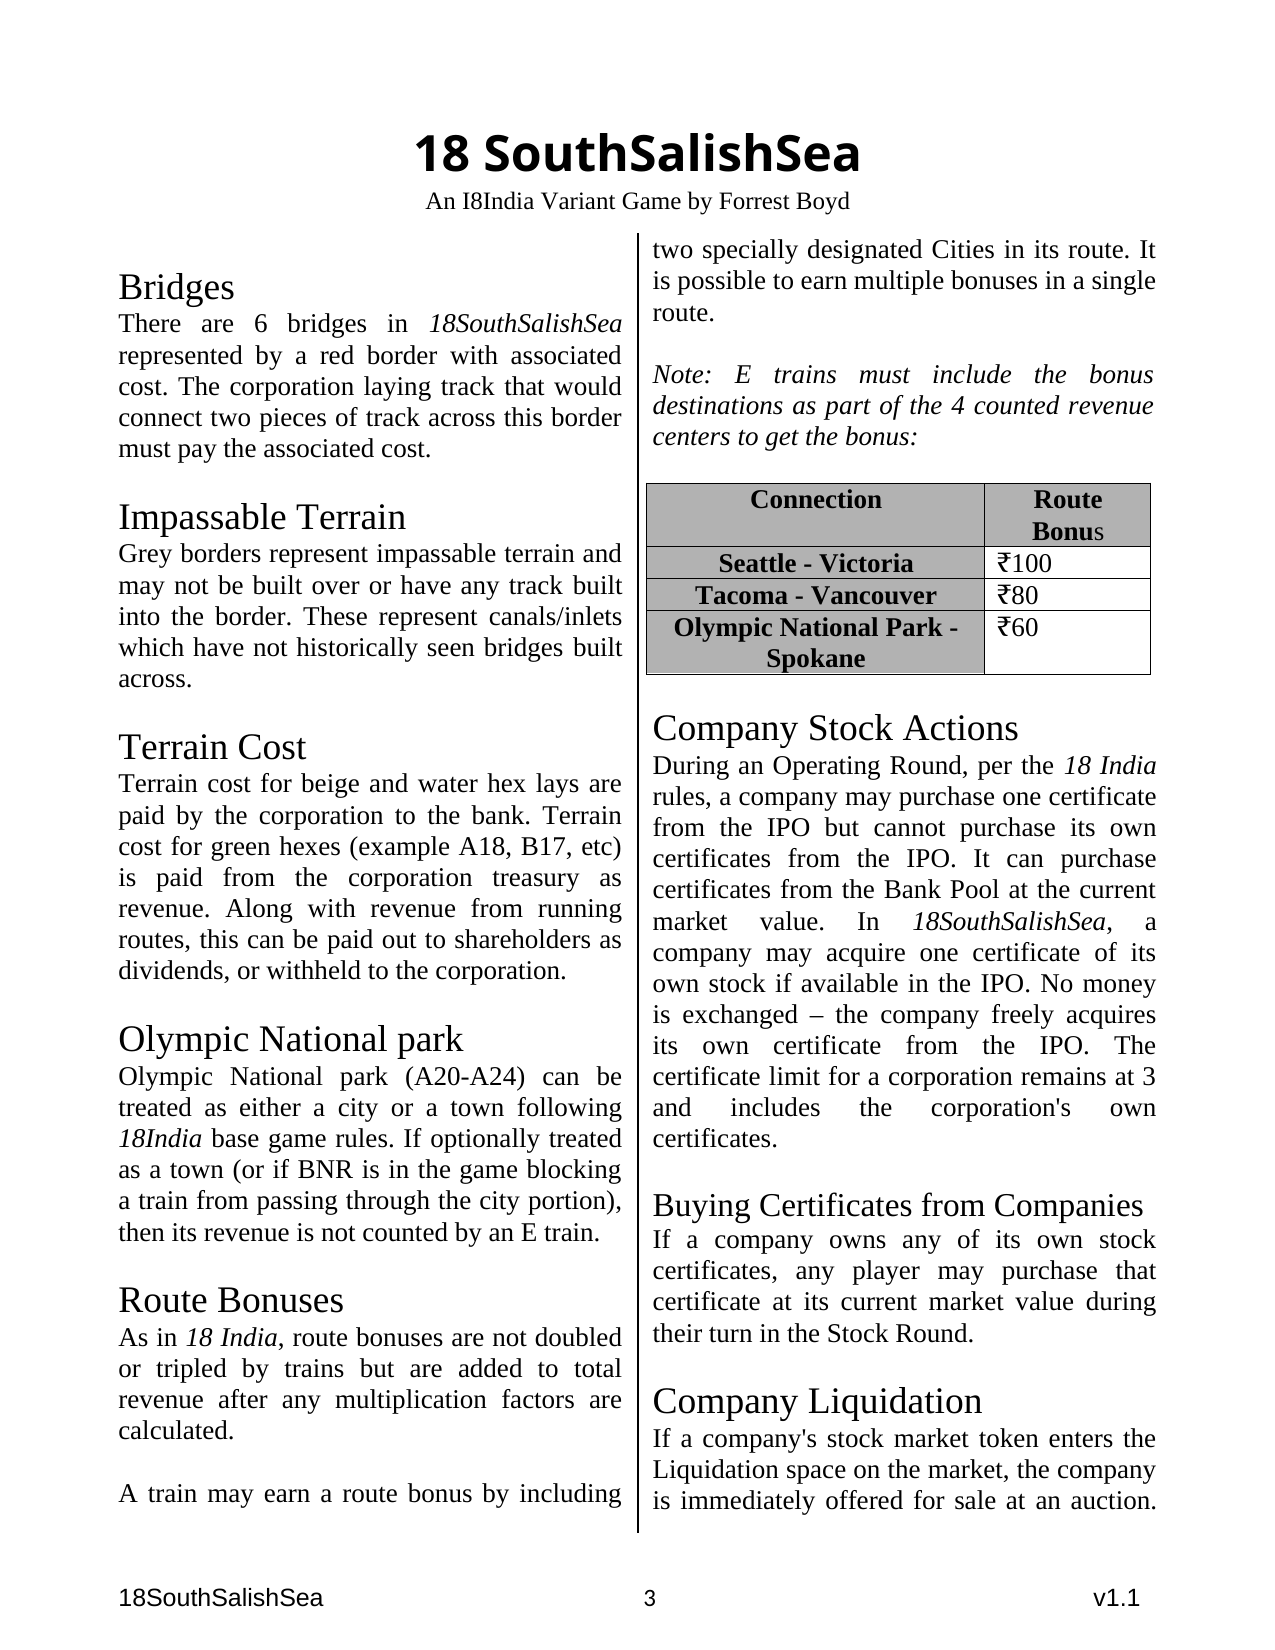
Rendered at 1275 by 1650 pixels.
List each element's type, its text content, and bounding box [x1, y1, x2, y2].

text During an Operating Round, per the 18 India rules, a company may purchase one certificate from the IPO but cannot purchase its own certificates from the IPO. It can purchase certificates from the Bank Pool at the current market value. In 18SouthSalishSea, a company may acquire one certificate of its own stock if available in the IPO. No money is exchanged – the company freely acquires its own certificate from the IPO. The certificate limit for a corporation remains at 3 and includes the corporation's own certificates. [652, 749, 1157, 1154]
text two specially designated Cities in its route. It is possible to earn multiple bonuses in a single route. [652, 233, 1157, 327]
text Company Stock Actions [652, 706, 1157, 749]
table_header Connection [647, 484, 984, 546]
table_cell ₹60 [985, 611, 1150, 673]
table_header Route Bonus [985, 484, 1150, 546]
table_cell Tacoma - Vancouver [647, 579, 984, 610]
text Impassable Terrain [118, 494, 622, 538]
text Olympic National park (A20-A24) can be treated as either a city or a town following 18India base game rules. If optionally treated as a town (or if BNR is in the game blocking a train from passing through the city portion), then its revenue is not counted by an E train. [118, 1060, 622, 1247]
text Grey borders represent impassable terrain and may not be built over or have any track built into the border. These represent canals/inlets which have not historically seen bridges built across. [118, 538, 622, 693]
table_cell ₹100 [985, 547, 1150, 578]
table_cell Seattle - Victoria [647, 547, 984, 578]
text If a company's stock market token enters the Liquidation space on the market, the company is immediately offered for sale at an auction. [652, 1422, 1157, 1516]
text Terrain cost for beige and water hex lays are paid by the corporation to the bank. Terrain cost for green hexes (example A18, B17, etc) is paid from the corporation treasury as revenue. Along with revenue from running routes, this can be paid out to shareholders as dividends, or withheld to the corporation. [118, 768, 622, 986]
text Bridges [118, 264, 622, 308]
text If a company owns any of its own stock certificates, any player may purchase that certificate at its current market value during their turn in the Stock Round. [652, 1223, 1157, 1348]
text Route Bonuses [118, 1278, 622, 1321]
text There are 6 bridges in 18SouthSalishSea represented by a red border with associated cost. The corporation laying track that would connect two pieces of track across this border must pay the associated cost. [118, 308, 622, 463]
text Terrain Cost [118, 724, 622, 768]
text Note: E trains must include the bonus destinations as part of the 4 counted revenue centers to get the bonus: [652, 358, 1157, 451]
text Buying Certificates from Companies [652, 1185, 1157, 1223]
text Olympic National park [118, 1017, 622, 1060]
text Company Liquidation [652, 1379, 1157, 1422]
text A train may earn a route bonus by including [118, 1477, 622, 1508]
table_cell Olympic National Park - Spokane [647, 611, 984, 673]
text As in 18 India, route bonuses are not doubled or tripled by trains but are added to total revenue after any multiplication factors are calculated. [118, 1321, 622, 1446]
table_cell ₹80 [985, 579, 1150, 610]
